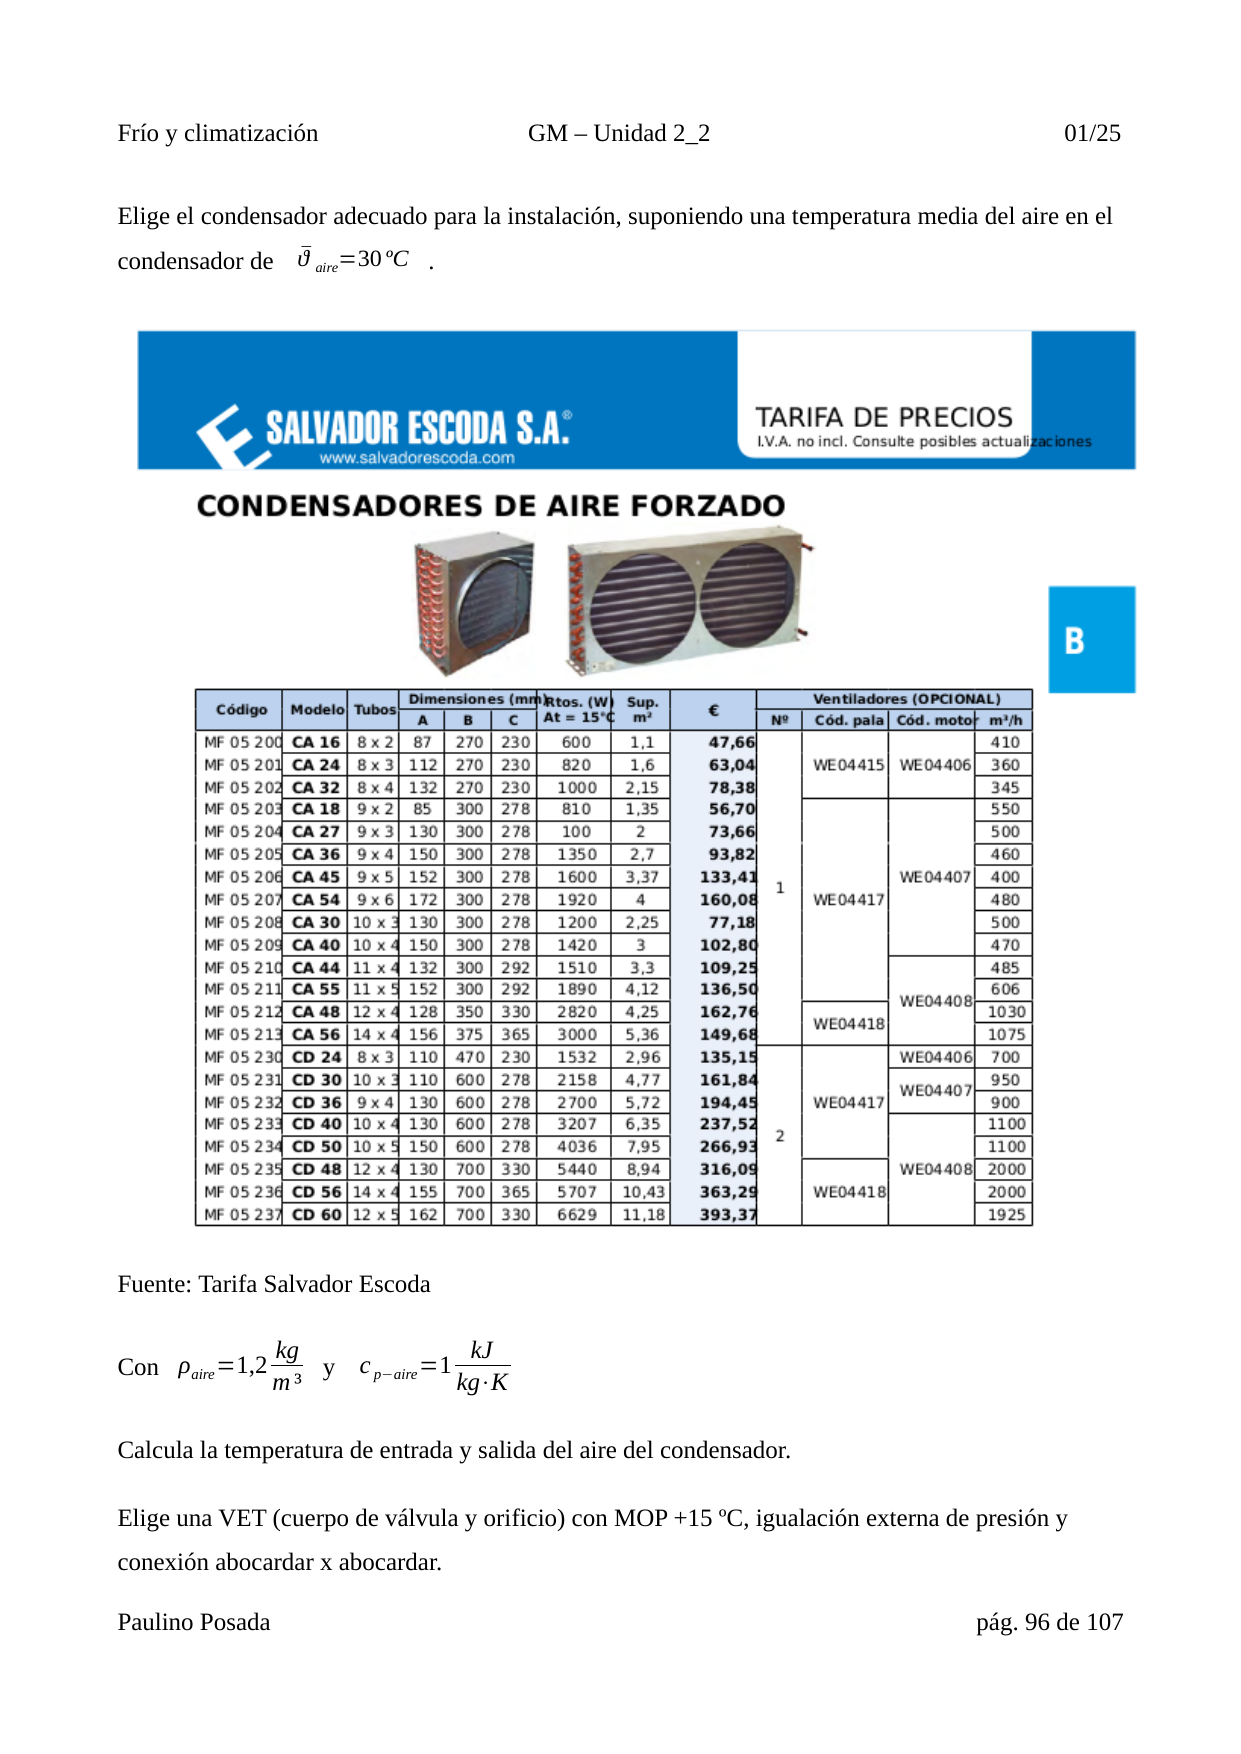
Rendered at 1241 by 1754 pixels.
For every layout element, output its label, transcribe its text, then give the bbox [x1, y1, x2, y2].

text Elige una VET (cuerpo de válvula y orificio) con MOP +15 ºC, igualación externa de presión y conexión abocardar x abocardar. [117, 1503, 1123, 1575]
text Fuente: Tarifa Salvador Escoda [117, 1269, 1123, 1298]
picture [133, 327, 1140, 1231]
text Cony [117, 1337, 1123, 1396]
text Elige el condensador adecuado para la instalación, suponiendo una temperatura media del aire en el condensador de . [117, 201, 1123, 276]
text Calcula la temperatura de entrada y salida del aire del condensador. [117, 1435, 1123, 1464]
